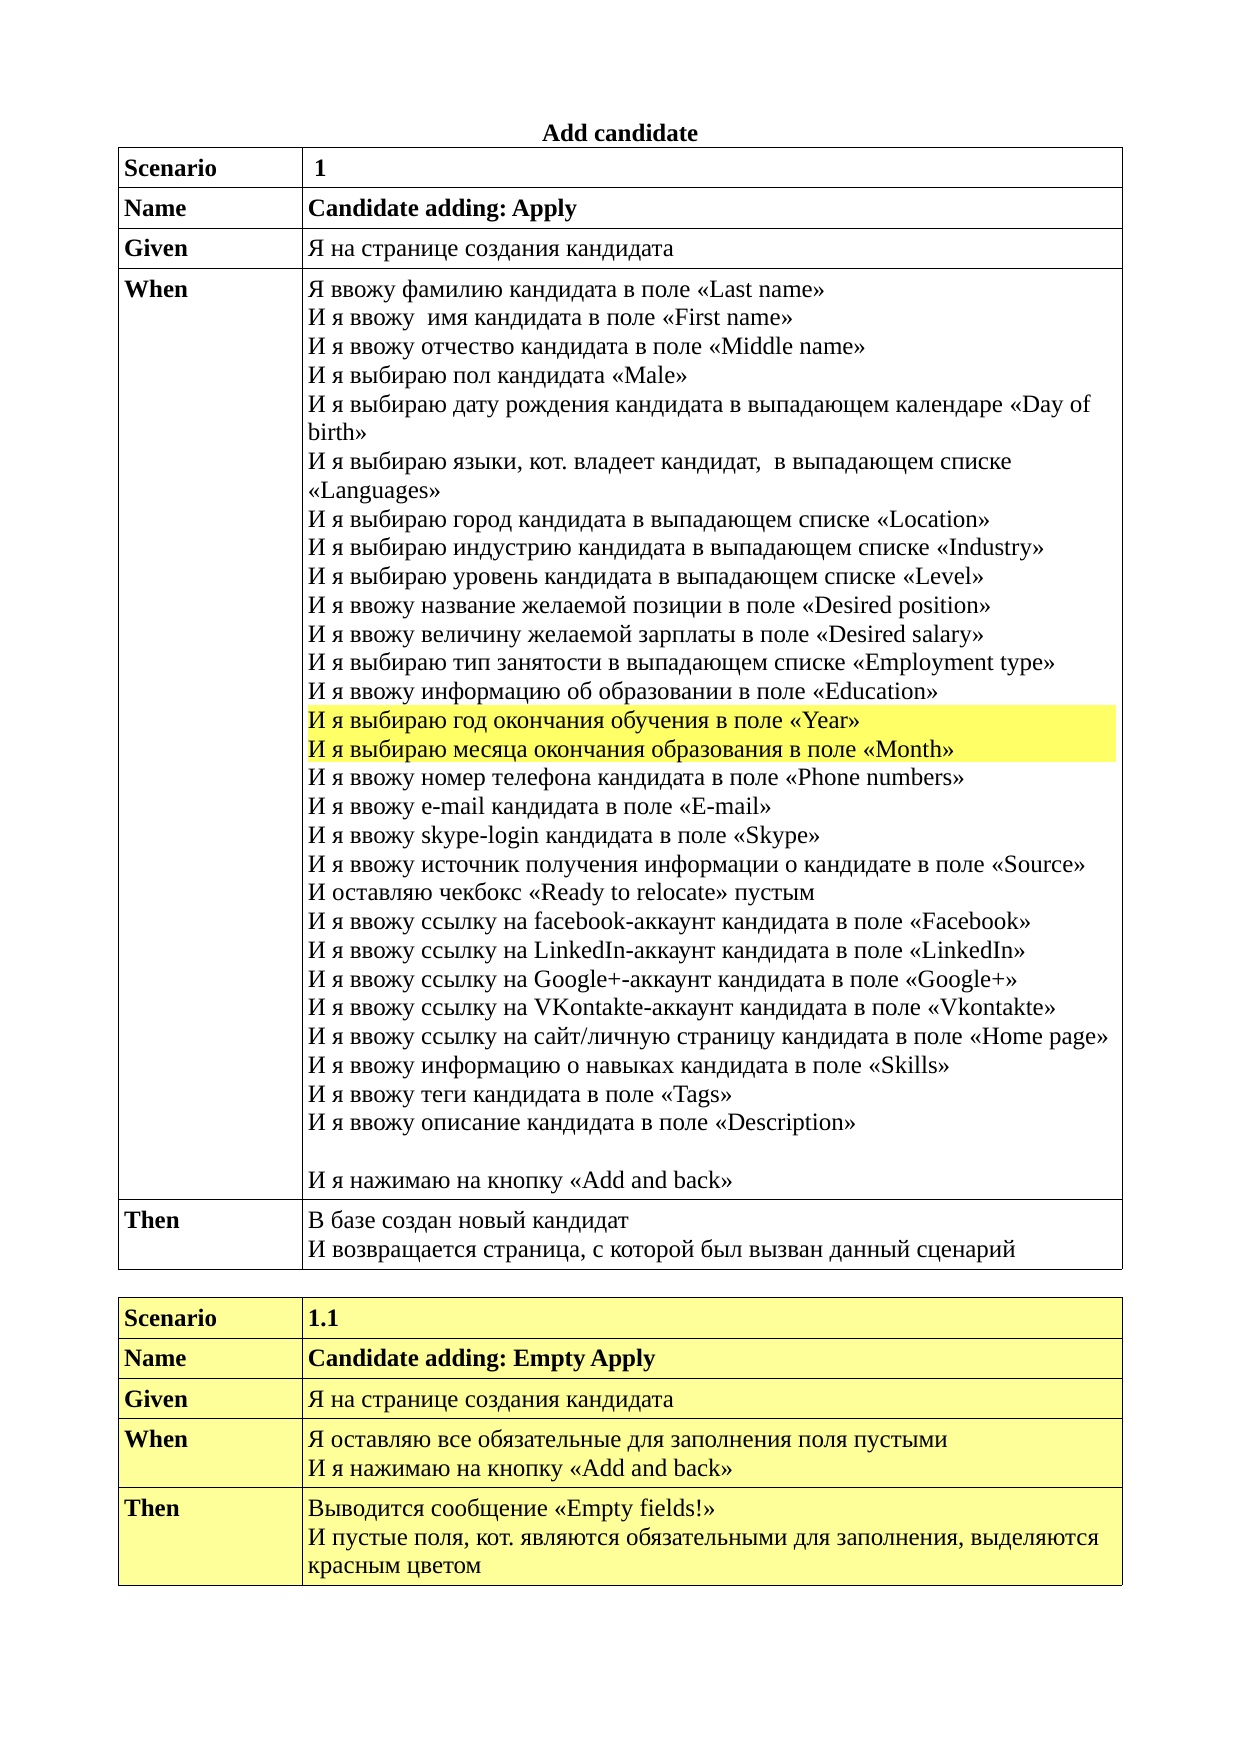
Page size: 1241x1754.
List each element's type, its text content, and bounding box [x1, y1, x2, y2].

table_header Scenario [119, 1298, 302, 1338]
table_cell When [119, 1419, 302, 1487]
table_cell Name [119, 188, 302, 227]
table_cell В базе создан новый кандидат И возвращается страница, с которой был вызван данный сценарий [303, 1200, 1122, 1268]
table_cell Я ввожу фамилию кандидата в поле «Last name» И я ввожу имя кандидата в поле «First name» И я ввожу отчество кандидата в поле «Middle name» И я выбираю пол кандидата «Male» И я выбираю дату рождения кандидата в выпадающем календаре «Day of birth» И я выбираю языки, кот. владеет кандидат, в выпадающем списке «Languages» И я выбираю город кандидата в выпадающем списке «Location» И я выбираю индустрию кандидата в выпадающем списке «Industry» И я выбираю уровень кандидата в выпадающем списке «Level» И я ввожу название желаемой позиции в поле «Desired position» И я ввожу величину желаемой зарплаты в поле «Desired salary» И я выбираю тип занятости в выпадающем списке «Employment type» И я ввожу информацию об образовании в поле «Education» И я выбираю год окончания обучения в поле «Year» И я выбираю месяца окончания образования в поле «Month» И я ввожу номер телефона кандидата в поле «Phone numbers» И я ввожу e-mail кандидата в поле «E-mail» И я ввожу skype-login кандидата в поле «Skype» И я ввожу источник получения информации о кандидате в поле «Source» И оставляю чекбокс «Ready to relocate» пустым И я ввожу ссылку на facebook-аккаунт кандидата в поле «Facebook» И я ввожу ссылку на LinkedIn-аккаунт кандидата в поле «LinkedIn» И я ввожу ссылку на Google+-аккаунт кандидата в поле «Google+» И я ввожу ссылку на VKontakte-аккаунт кандидата в поле «Vkontakte» И я ввожу ссылку на сайт/личную страницу кандидата в поле «Home page» И я ввожу информацию о навыках кандидата в поле «Skills» И я ввожу теги кандидата в поле «Tags» И я ввожу описание кандидата в поле «Description» И я нажимаю на кнопку «Add and back» [303, 269, 1122, 1199]
table_cell Then [119, 1488, 302, 1585]
text Add candidate [118, 118, 1122, 147]
table_cell Candidate adding: Apply [303, 188, 1122, 227]
table_cell When [119, 269, 302, 1199]
table_cell Name [119, 1339, 302, 1378]
table_cell Я оставляю все обязательные для заполнения поля пустыми И я нажимаю на кнопку «Add and back» [303, 1419, 1122, 1487]
table_cell Я на странице создания кандидата [303, 1379, 1122, 1418]
table_header 1.1 [303, 1298, 1122, 1338]
table_cell Given [119, 1379, 302, 1418]
table_header 1 [303, 148, 1122, 187]
table_cell Выводится сообщение «Empty fields!» И пустые поля, кот. являются обязательными для заполнения, выделяются красным цветом [303, 1488, 1122, 1585]
table_cell Я на странице создания кандидата [303, 229, 1122, 268]
table_cell Candidate adding: Empty Apply [303, 1339, 1122, 1378]
table_header Scenario [119, 148, 302, 187]
table_cell Given [119, 229, 302, 268]
table_cell Then [119, 1200, 302, 1268]
